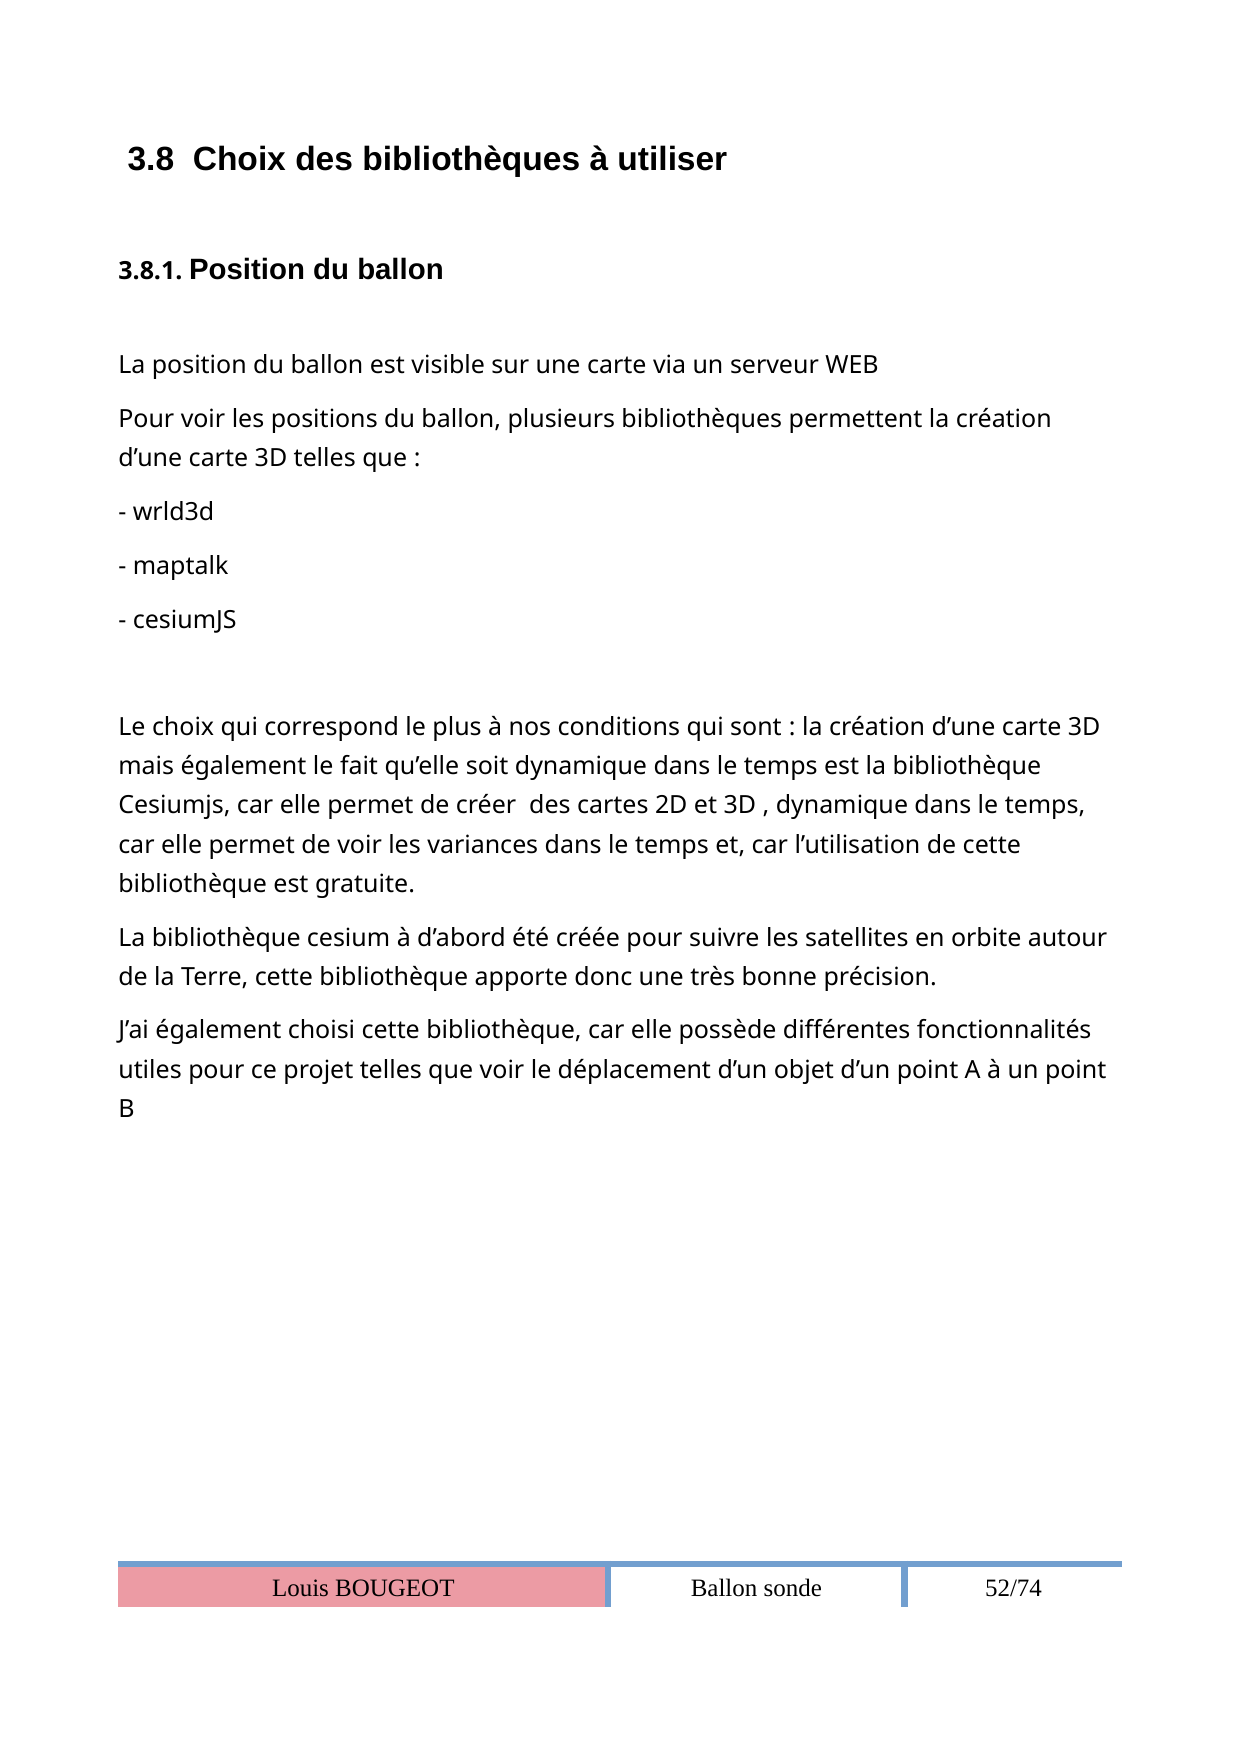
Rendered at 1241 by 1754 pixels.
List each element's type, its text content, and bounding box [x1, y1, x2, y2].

text - cesiumJS [118, 601, 1122, 635]
text - wrld3d [118, 494, 1122, 528]
text - maptalk [118, 548, 1122, 582]
text La position du ballon est visible sur une carte via un serveur WEB [118, 347, 1122, 381]
text J’ai également choisi cette bibliothèque, car elle possède différentes fonctionnalités utiles pour ce projet telles que voir le déplacement d’un objet d’un point A à un point B [118, 1012, 1122, 1124]
text Le choix qui correspond le plus à nos conditions qui sont : la création d’une carte 3D mais également le fait qu’elle soit dynamique dans le temps est la bibliothèque Cesiumjs, car elle permet de créer des cartes 2D et 3D , dynamique dans le temps, car elle permet de voir les variances dans le temps et, car l’utilisation de cette bibliothèque est gratuite. [118, 709, 1122, 899]
text Pour voir les positions du ballon, plusieurs bibliothèques permettent la création d’une carte 3D telles que : [118, 401, 1122, 474]
subtitle Position du ballon [118, 252, 1122, 287]
subtitle Choix des bibliothèques à utiliser [118, 139, 1122, 178]
text La bibliothèque cesium à d’abord été créée pour suivre les satellites en orbite autour de la Terre, cette bibliothèque apporte donc une très bonne précision. [118, 919, 1122, 992]
